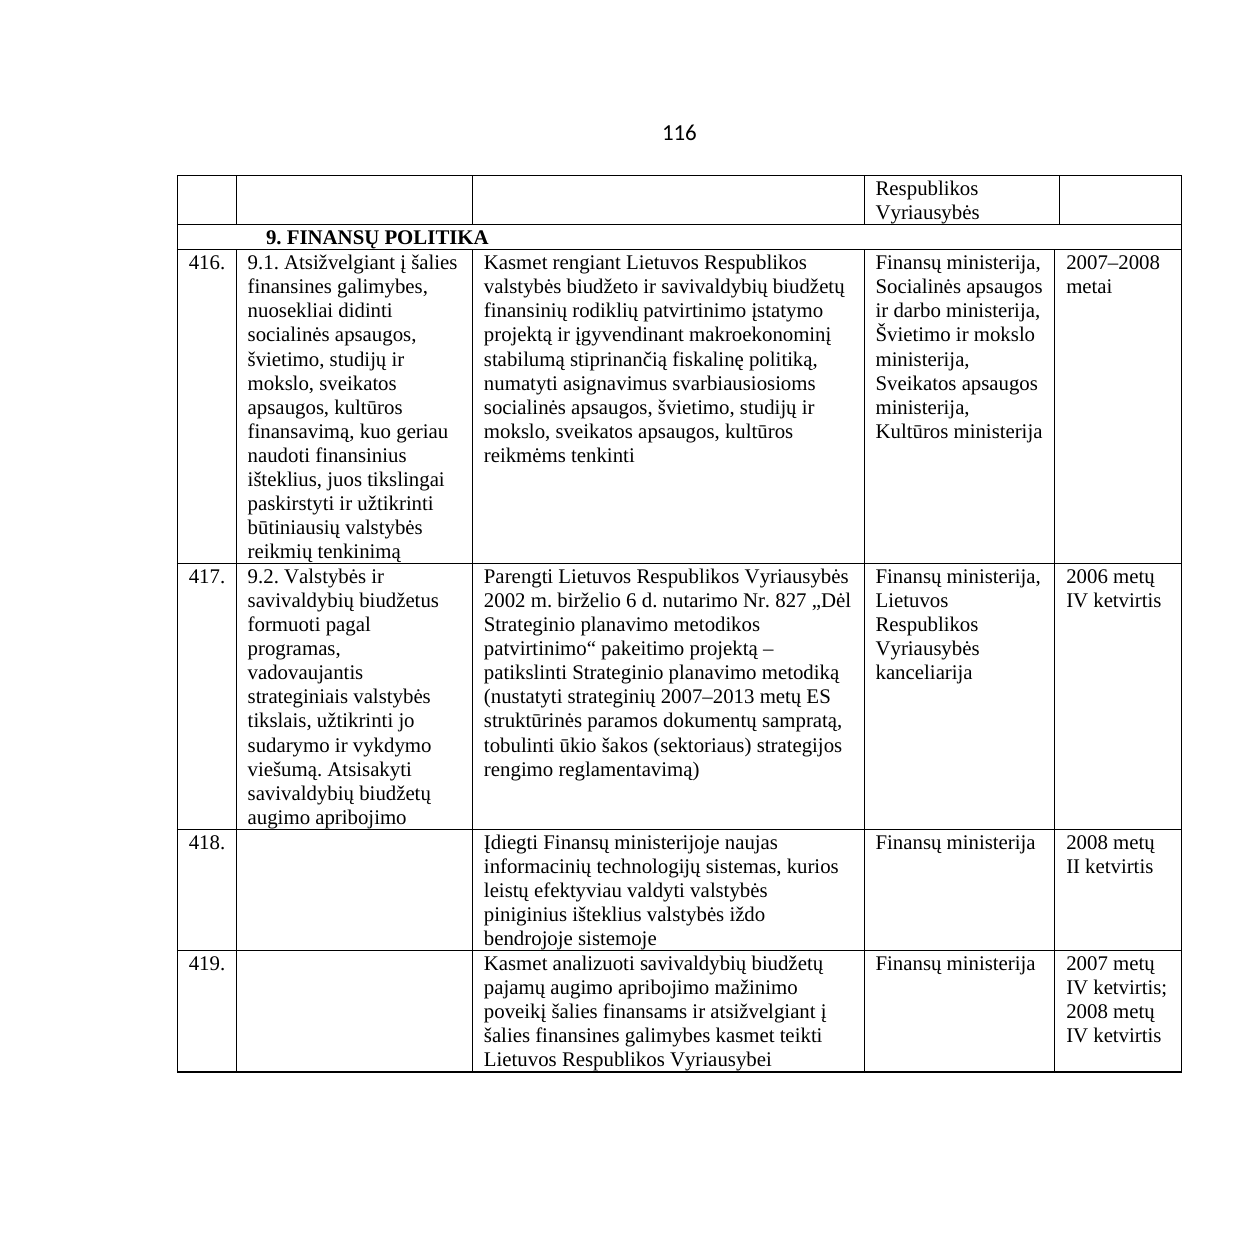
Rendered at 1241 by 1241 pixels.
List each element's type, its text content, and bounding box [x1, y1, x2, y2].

table_cell [237, 951, 472, 1071]
table_cell Kasmet analizuoti savivaldybių biudžetų pajamų augimo apribojimo mažinimo poveikį šalies finansams ir atsižvelgiant į šalies finansines galimybes kasmet teikti Lietuvos Respublikos Vyriausybei [473, 951, 864, 1071]
table_cell 418. [178, 830, 236, 950]
table_cell [178, 176, 236, 224]
table_cell Įdiegti Finansų ministerijoje naujas informacinių technologijų sistemas, kurios leistų efektyviau valdyti valstybės piniginius išteklius valstybės iždo bendrojoje sistemoje [473, 830, 864, 950]
table_cell [1060, 176, 1181, 224]
table_cell 416. [178, 250, 236, 563]
table_cell 2007 metų IV ketvirtis; 2008 metų IV ketvirtis [1055, 951, 1181, 1071]
table_cell 9. FINANSŲ POLITIKA [178, 225, 1181, 249]
table_cell 2008 metų II ketvirtis [1055, 830, 1181, 950]
table_cell 9.2. Valstybės ir savivaldybių biudžetus formuoti pagal programas, vadovaujantis strateginiais valstybės tikslais, užtikrinti jo sudarymo ir vykdymo viešumą. Atsisakyti savivaldybių biudžetų augimo apribojimo [237, 564, 472, 829]
table_cell 417. [178, 564, 236, 829]
table_cell [237, 176, 472, 224]
table_cell Respublikos Vyriausybės [865, 176, 1059, 224]
table_cell Finansų ministerija, Lietuvos Respublikos Vyriausybės kanceliarija [865, 564, 1054, 829]
table_cell Parengti Lietuvos Respublikos Vyriausybės 2002 m. birželio 6 d. nutarimo Nr. 827 „Dėl Strateginio planavimo metodikos patvirtinimo“ pakeitimo projektą – patikslinti Strateginio planavimo metodiką (nustatyti strateginių 2007–2013 metų ES struktūrinės paramos dokumentų sampratą, tobulinti ūkio šakos (sektoriaus) strategijos rengimo reglamentavimą) [473, 564, 864, 829]
table_cell 2007–2008 metai [1055, 250, 1181, 563]
table_cell Kasmet rengiant Lietuvos Respublikos valstybės biudžeto ir savivaldybių biudžetų finansinių rodiklių patvirtinimo įstatymo projektą ir įgyvendinant makroekonominį stabilumą stiprinančią fiskalinę politiką, numatyti asignavimus svarbiausiosioms socialinės apsaugos, švietimo, studijų ir mokslo, sveikatos apsaugos, kultūros reikmėms tenkinti [473, 250, 864, 563]
table_cell [237, 830, 472, 950]
table_cell 419. [178, 951, 236, 1071]
table_cell 2006 metų IV ketvirtis [1055, 564, 1181, 829]
table_cell 9.1. Atsižvelgiant į šalies finansines galimybes, nuosekliai didinti socialinės apsaugos, švietimo, studijų ir mokslo, sveikatos apsaugos, kultūros finansavimą, kuo geriau naudoti finansinius išteklius, juos tikslingai paskirstyti ir užtikrinti būtiniausių valstybės reikmių tenkinimą [237, 250, 472, 563]
table_cell Finansų ministerija, Socialinės apsaugos ir darbo ministerija, Švietimo ir mokslo ministerija, Sveikatos apsaugos ministerija, Kultūros ministerija [865, 250, 1054, 563]
table_cell Finansų ministerija [865, 830, 1054, 950]
table_cell Finansų ministerija [865, 951, 1054, 1071]
table_cell [473, 176, 864, 224]
